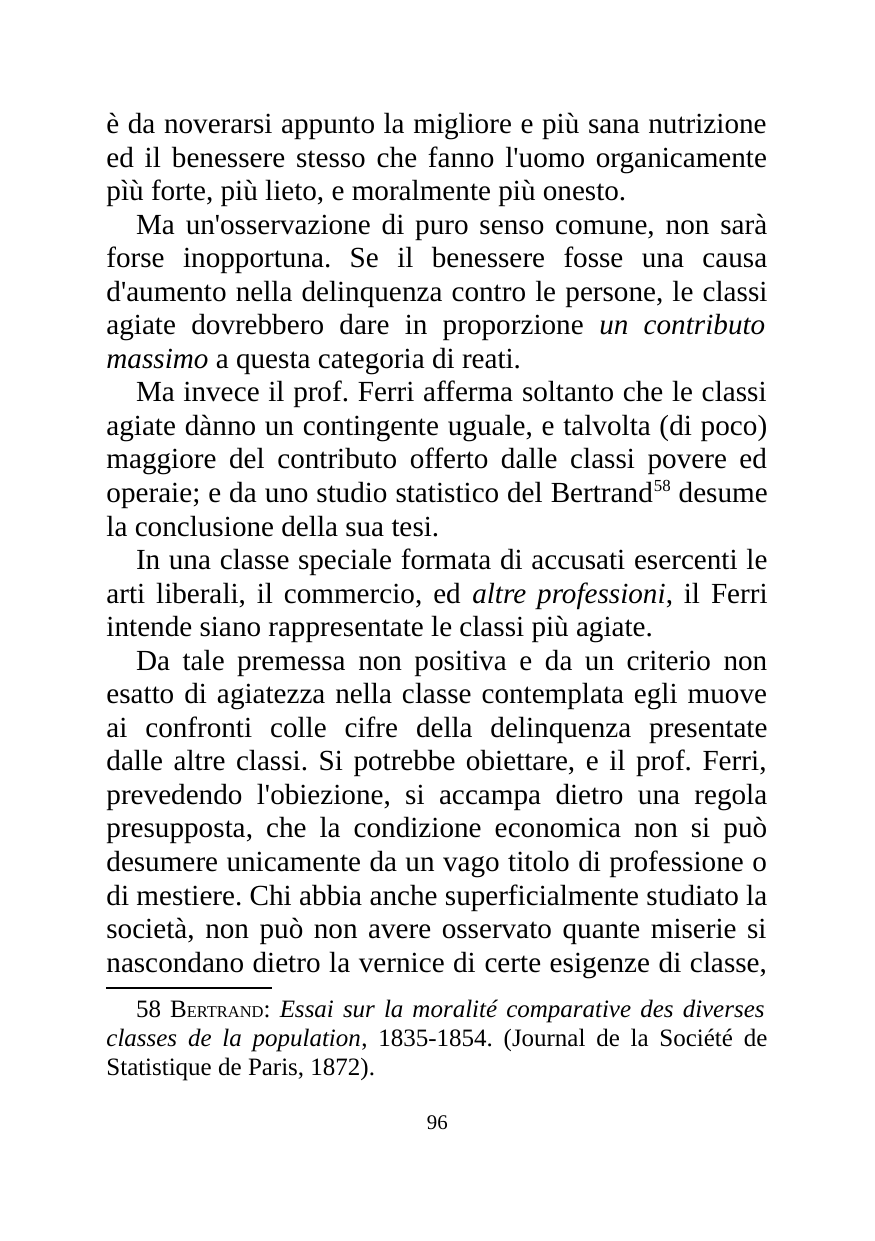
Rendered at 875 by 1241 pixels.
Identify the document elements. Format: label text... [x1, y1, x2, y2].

text In una classe speciale formata di accusati esercenti le arti liberali, il commercio, ed altre professioni, il Ferri intende siano rappresentate le classi più agiate. [106, 542, 768, 643]
text Ma un'osservazione di puro senso comune, non sarà forse inopportuna. Se il benessere fosse una causa d'aumento nella delinquenza contro le persone, le classi agiate dovrebbero dare in proporzione un contributo massimo a questa categoria di reati. [106, 207, 768, 374]
text è da noverarsi appunto la migliore e più sana nutrizione ed il benessere stesso che fanno l'uomo organicamente pìù forte, più lieto, e moralmente più onesto. [106, 106, 768, 207]
text Ma invece il prof. Ferri afferma soltanto che le classi agiate dànno un contingente uguale, e talvolta (di poco) maggiore del contributo offerto dalle classi povere ed operaie; e da uno studio statistico del Bertrand desume la conclusione della sua tesi. [106, 374, 768, 542]
text Da tale premessa non positiva e da un criterio non esatto di agiatezza nella classe contemplata egli muove ai confronti colle cifre della delinquenza presentate dalle altre classi. Si potrebbe obiettare, e il prof. Ferri, prevedendo l'obiezione, si accampa dietro una regola presupposta, che la condizione economica non si può desumere unicamente da un vago titolo di professione o di mestiere. Chi abbia anche superficialmente studiato la società, non può non avere osservato quante miserie si nascondano dietro la vernice di certe esigenze di classe, [106, 643, 768, 978]
text Bertrand: Essai sur la moralité comparative des diverses classes de la population, 1835-1854. (Journal de la Société de Statistique de Paris, 1872). [106, 994, 768, 1080]
